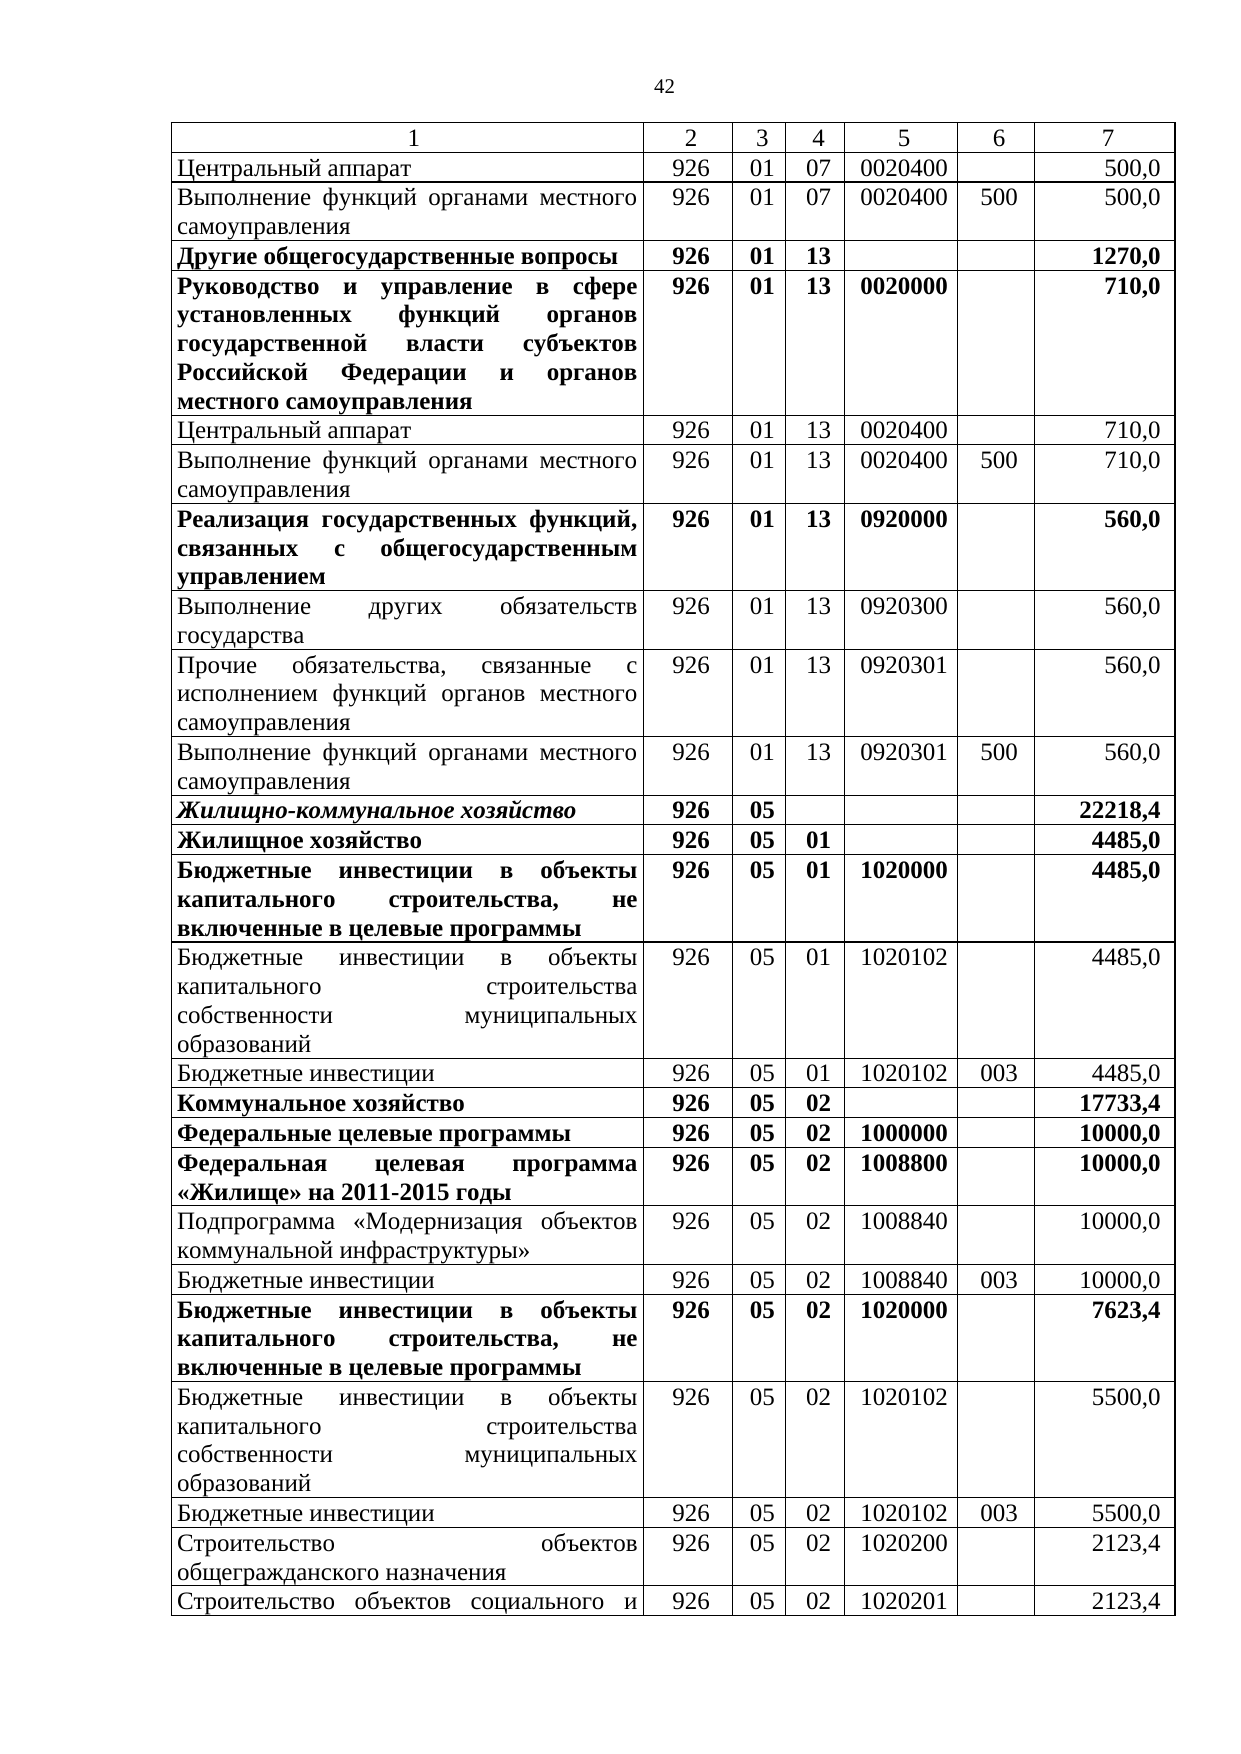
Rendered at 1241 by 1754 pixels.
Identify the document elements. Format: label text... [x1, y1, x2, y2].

table_cell 05 [733, 1088, 785, 1117]
table_cell [1176, 270, 1212, 414]
table_cell 4485,0 [1035, 1059, 1174, 1087]
table_cell [1176, 1497, 1212, 1527]
table_cell 07 [786, 153, 844, 181]
table_cell 1020000 [845, 855, 957, 941]
table_cell Бюджетные инвестиции [172, 1265, 643, 1294]
table_cell [958, 153, 1034, 181]
table_cell [1176, 1087, 1212, 1117]
table_cell [1176, 736, 1212, 794]
table_cell [786, 796, 844, 824]
table_cell [1176, 1205, 1212, 1264]
table_cell Бюджетные инвестиции в объекты капитального строительства собственности муниципальных образований [172, 1382, 643, 1497]
table_cell Выполнение функций органами местного самоуправления [172, 737, 643, 794]
table_cell 05 [733, 1295, 785, 1381]
table_cell [958, 1088, 1034, 1117]
table_cell 710,0 [1035, 445, 1174, 503]
table_header 6 [958, 123, 1034, 152]
table_cell [958, 796, 1034, 824]
table_header 7 [1035, 123, 1174, 152]
table_cell 926 [644, 1586, 732, 1615]
table_cell 05 [733, 1528, 785, 1585]
table_header [1176, 122, 1212, 152]
table_cell 500 [958, 445, 1034, 503]
table_cell [1176, 1058, 1212, 1087]
table_cell 926 [644, 737, 732, 794]
table_cell [958, 650, 1034, 736]
table_cell [1176, 181, 1212, 240]
table_cell 926 [644, 943, 732, 1057]
table_cell 1020102 [845, 943, 957, 1057]
table_cell 926 [644, 1088, 732, 1117]
table_cell 926 [644, 183, 732, 240]
table_cell Жилищно-коммунальное хозяйство [172, 796, 643, 824]
table_cell 01 [733, 183, 785, 240]
table_cell [1176, 590, 1212, 649]
table_cell [1176, 1264, 1212, 1294]
table_cell 05 [733, 1382, 785, 1497]
table_cell 4485,0 [1035, 825, 1174, 854]
table_cell 560,0 [1035, 504, 1174, 590]
table_cell 01 [733, 153, 785, 181]
table_cell Бюджетные инвестиции [172, 1498, 643, 1527]
table_cell 02 [786, 1498, 844, 1527]
table_header 4 [786, 123, 844, 152]
table_cell 1020201 [845, 1586, 957, 1615]
table_cell 10000,0 [1035, 1265, 1174, 1294]
table_cell [1176, 649, 1212, 736]
table_cell 13 [786, 650, 844, 736]
table_cell 01 [733, 504, 785, 590]
table_cell 926 [644, 1148, 732, 1205]
table_cell Федеральные целевые программы [172, 1118, 643, 1147]
table_cell 01 [733, 591, 785, 649]
table_cell 500 [958, 183, 1034, 240]
table_cell 05 [733, 1586, 785, 1615]
table_cell [1176, 1147, 1212, 1205]
table_cell 926 [644, 1206, 732, 1264]
table_cell 02 [786, 1586, 844, 1615]
table_cell 0920300 [845, 591, 957, 649]
table_cell [958, 855, 1034, 941]
table_cell 02 [786, 1382, 844, 1497]
table_cell 02 [786, 1528, 844, 1585]
table_cell 5500,0 [1035, 1498, 1174, 1527]
table_cell 500 [958, 737, 1034, 794]
table_cell [1176, 795, 1212, 824]
table_cell 0020000 [845, 271, 957, 414]
table_cell 05 [733, 796, 785, 824]
table_cell Строительство объектов социального и [172, 1586, 643, 1615]
table_cell 926 [644, 1265, 732, 1294]
table_cell 710,0 [1035, 271, 1174, 414]
table_cell 01 [733, 271, 785, 414]
table_cell Другие общегосударственные вопросы [172, 241, 643, 270]
table_cell Прочие обязательства, связанные с исполнением функций органов местного самоуправления [172, 650, 643, 736]
table_cell Жилищное хозяйство [172, 825, 643, 854]
table_cell 926 [644, 1118, 732, 1147]
table_cell 01 [786, 855, 844, 941]
table_cell [958, 1586, 1034, 1615]
table_cell [1176, 1117, 1212, 1147]
table_cell 10000,0 [1035, 1118, 1174, 1147]
table_cell [958, 1206, 1034, 1264]
table_cell [845, 241, 957, 270]
table_cell Бюджетные инвестиции в объекты капитального строительства собственности муниципальных образований [172, 943, 643, 1057]
table_cell 02 [786, 1295, 844, 1381]
table_cell Бюджетные инвестиции в объекты капитального строительства, не включенные в целевые программы [172, 855, 643, 941]
table_cell 926 [644, 1528, 732, 1585]
table_cell 05 [733, 1118, 785, 1147]
table_cell 1020000 [845, 1295, 957, 1381]
table_cell 926 [644, 591, 732, 649]
table_cell 0020400 [845, 416, 957, 444]
table_cell 2123,4 [1035, 1528, 1174, 1585]
table_cell [958, 416, 1034, 444]
table_cell 05 [733, 1206, 785, 1264]
table_cell 02 [786, 1148, 844, 1205]
table_cell 13 [786, 416, 844, 444]
table_cell [958, 504, 1034, 590]
table_cell [958, 241, 1034, 270]
table_cell [1176, 1585, 1212, 1615]
table_cell 926 [644, 1295, 732, 1381]
table_cell 05 [733, 1148, 785, 1205]
table_cell 560,0 [1035, 591, 1174, 649]
table_cell Центральный аппарат [172, 153, 643, 181]
table_cell 10000,0 [1035, 1148, 1174, 1205]
table_cell [845, 1088, 957, 1117]
table_cell 560,0 [1035, 737, 1174, 794]
table_cell [958, 271, 1034, 414]
table_cell [1176, 1381, 1212, 1497]
table_cell 05 [733, 1265, 785, 1294]
table_cell [1176, 854, 1212, 941]
table_header 1 [172, 123, 643, 152]
table_cell 003 [958, 1265, 1034, 1294]
table_cell Бюджетные инвестиции в объекты капитального строительства, не включенные в целевые программы [172, 1295, 643, 1381]
table_cell 1020102 [845, 1498, 957, 1527]
table_cell Коммунальное хозяйство [172, 1088, 643, 1117]
table_cell 926 [644, 416, 732, 444]
table_cell Руководство и управление в сфере установленных функций органов государственной власти субъектов Российской Федерации и органов местного самоуправления [172, 271, 643, 414]
table_cell [1176, 941, 1212, 1057]
table_cell 13 [786, 445, 844, 503]
table_cell [845, 825, 957, 854]
table_cell 926 [644, 153, 732, 181]
table_cell 1020102 [845, 1059, 957, 1087]
table_cell 01 [733, 737, 785, 794]
table_cell 003 [958, 1059, 1034, 1087]
table_cell Подпрограмма «Модернизация объектов коммунальной инфраструктуры» [172, 1206, 643, 1264]
table_cell 22218,4 [1035, 796, 1174, 824]
table_cell 500,0 [1035, 153, 1174, 181]
table_cell 926 [644, 241, 732, 270]
table_cell 926 [644, 504, 732, 590]
table_cell [958, 825, 1034, 854]
table_cell 560,0 [1035, 650, 1174, 736]
table_cell 1020200 [845, 1528, 957, 1585]
table_header 3 [733, 123, 785, 152]
table_cell [958, 1295, 1034, 1381]
table_cell Федеральная целевая программа «Жилище» на 2011-2015 годы [172, 1148, 643, 1205]
table_cell 7623,4 [1035, 1295, 1174, 1381]
table_cell 17733,4 [1035, 1088, 1174, 1117]
table_cell 926 [644, 1382, 732, 1497]
table_cell 4485,0 [1035, 943, 1174, 1057]
table_cell [958, 591, 1034, 649]
table_cell [845, 796, 957, 824]
table_cell 13 [786, 241, 844, 270]
table_cell 926 [644, 271, 732, 414]
table_cell Бюджетные инвестиции [172, 1059, 643, 1087]
table_cell [958, 1382, 1034, 1497]
table_cell Центральный аппарат [172, 416, 643, 444]
table_cell 1270,0 [1035, 241, 1174, 270]
table_cell [958, 943, 1034, 1057]
table_cell 0020400 [845, 183, 957, 240]
table_cell 926 [644, 855, 732, 941]
table_cell 02 [786, 1118, 844, 1147]
table_cell 1008840 [845, 1206, 957, 1264]
table_cell [1176, 152, 1212, 181]
table_cell [1176, 824, 1212, 854]
table_cell Строительство объектов общегражданского назначения [172, 1528, 643, 1585]
table_cell 05 [733, 1498, 785, 1527]
table_cell 926 [644, 825, 732, 854]
table_cell [1176, 444, 1212, 503]
table_cell 13 [786, 737, 844, 794]
table_cell 003 [958, 1498, 1034, 1527]
table_cell 01 [733, 416, 785, 444]
table_cell 1008800 [845, 1148, 957, 1205]
table_cell 13 [786, 271, 844, 414]
table_cell [1176, 1294, 1212, 1381]
table_cell 926 [644, 1498, 732, 1527]
table_cell 1000000 [845, 1118, 957, 1147]
table_cell 01 [733, 650, 785, 736]
table_cell 0920301 [845, 650, 957, 736]
table_cell 500,0 [1035, 183, 1174, 240]
table_cell 4485,0 [1035, 855, 1174, 941]
table_cell [958, 1118, 1034, 1147]
table_cell 02 [786, 1088, 844, 1117]
table_cell 13 [786, 504, 844, 590]
table_cell 05 [733, 825, 785, 854]
table_cell 0920301 [845, 737, 957, 794]
table_cell 01 [786, 943, 844, 1057]
table_cell Реализация государственных функций, связанных с общегосударственным управлением [172, 504, 643, 590]
table_cell 01 [733, 241, 785, 270]
table_cell 05 [733, 1059, 785, 1087]
table_cell 01 [786, 825, 844, 854]
table_cell Выполнение функций органами местного самоуправления [172, 445, 643, 503]
table_cell 5500,0 [1035, 1382, 1174, 1497]
table_cell 02 [786, 1265, 844, 1294]
table_cell Выполнение функций органами местного самоуправления [172, 183, 643, 240]
table_cell 13 [786, 591, 844, 649]
table_header 2 [644, 123, 732, 152]
table_cell 0020400 [845, 445, 957, 503]
table_cell 926 [644, 1059, 732, 1087]
table_cell 1008840 [845, 1265, 957, 1294]
table_cell [1176, 415, 1212, 444]
table_cell 710,0 [1035, 416, 1174, 444]
table_cell 0020400 [845, 153, 957, 181]
table_cell 01 [786, 1059, 844, 1087]
table_cell 2123,4 [1035, 1586, 1174, 1615]
table_cell 0920000 [845, 504, 957, 590]
table_cell Выполнение других обязательств государства [172, 591, 643, 649]
table_cell 05 [733, 855, 785, 941]
table_cell [1176, 503, 1212, 590]
table_cell 1020102 [845, 1382, 957, 1497]
table_header 5 [845, 123, 957, 152]
table_cell 926 [644, 445, 732, 503]
table_cell 926 [644, 650, 732, 736]
table_cell 02 [786, 1206, 844, 1264]
table_cell 01 [733, 445, 785, 503]
table_cell 05 [733, 943, 785, 1057]
table_cell [1176, 240, 1212, 270]
table_cell 926 [644, 796, 732, 824]
table_cell 10000,0 [1035, 1206, 1174, 1264]
table_cell [958, 1148, 1034, 1205]
table_cell [1176, 1527, 1212, 1585]
table_cell 07 [786, 183, 844, 240]
table_cell [958, 1528, 1034, 1585]
